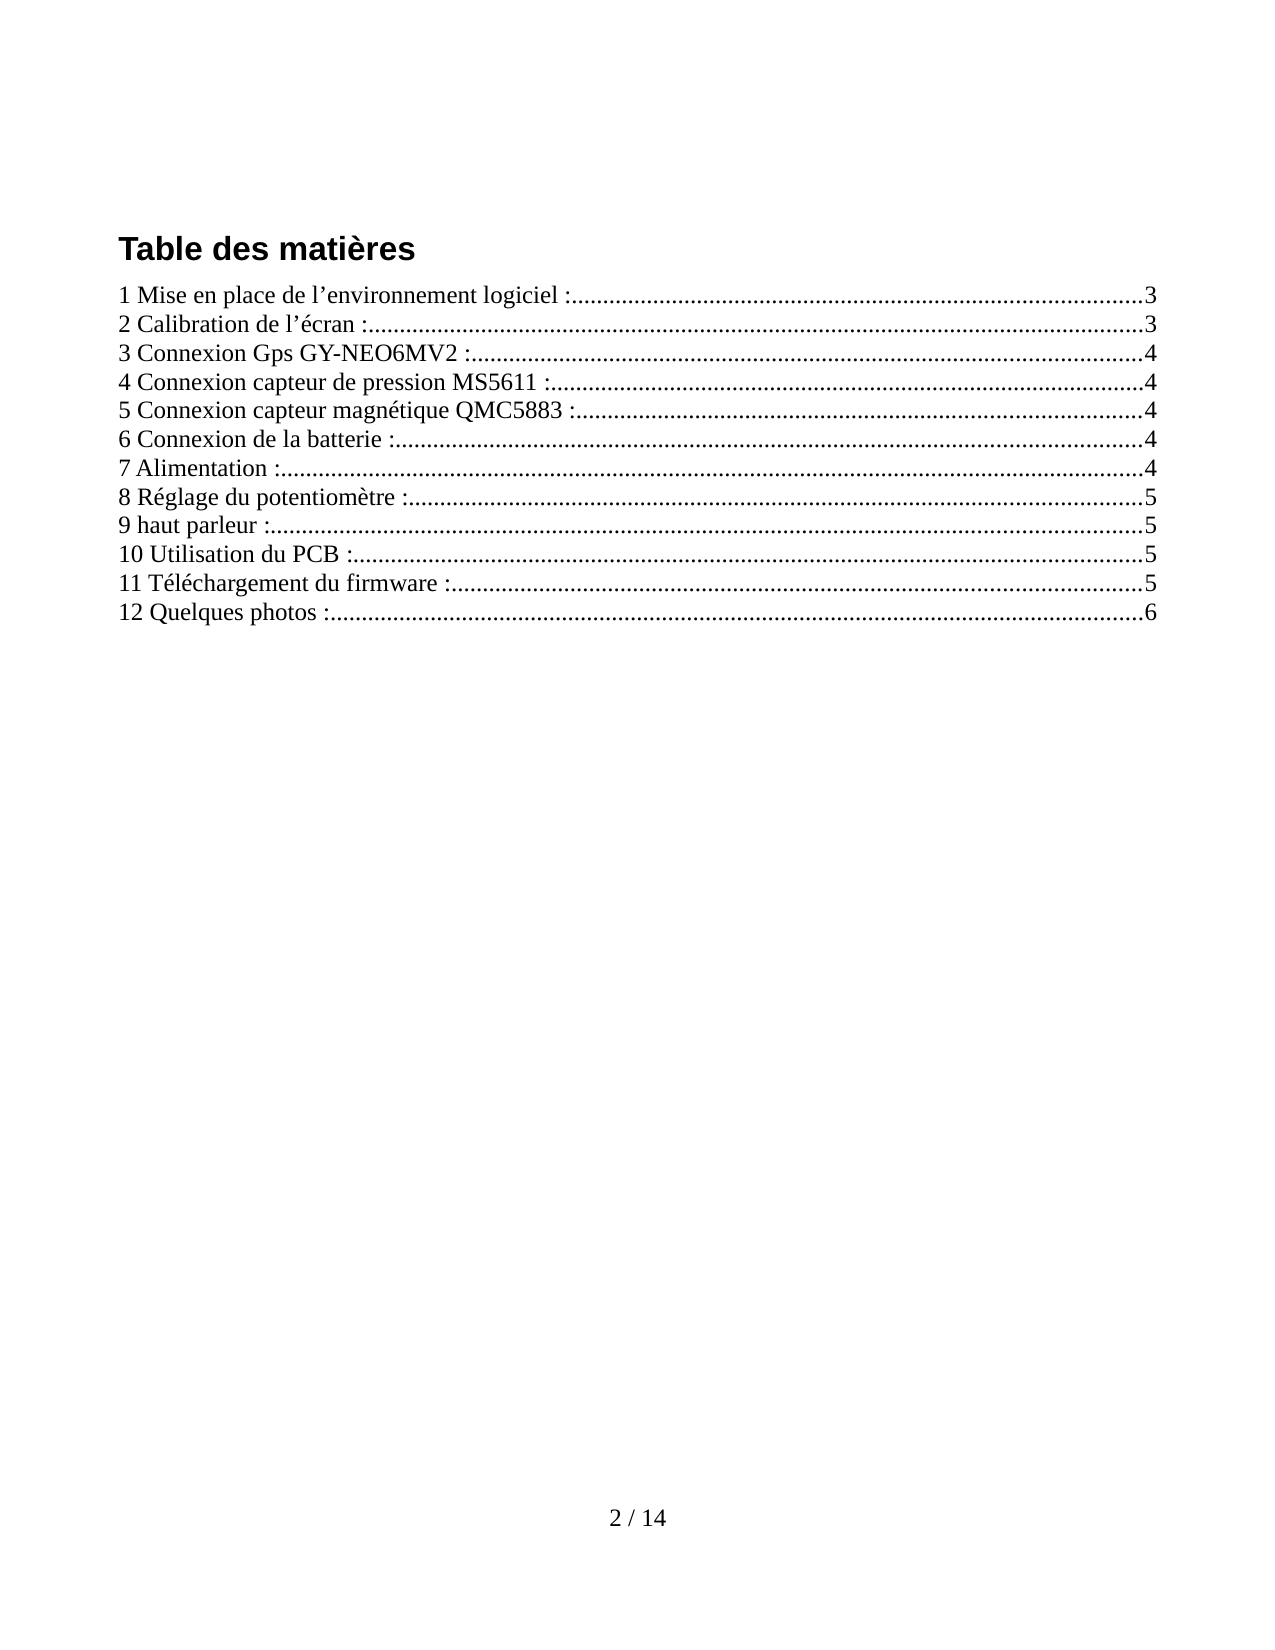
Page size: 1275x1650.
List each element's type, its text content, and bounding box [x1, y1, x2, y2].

subtitle Table des matières [118, 229, 1157, 268]
text 7 Alimentation : 4 [118, 453, 1157, 482]
text 12 Quelques photos : 6 [118, 597, 1157, 625]
text 3 Connexion Gps GY-NEO6MV2 : 4 [118, 338, 1157, 367]
text 1 Mise en place de l’environnement logiciel : 3 [118, 280, 1157, 309]
text 5 Connexion capteur magnétique QMC5883 : 4 [118, 395, 1157, 424]
text 4 Connexion capteur de pression MS5611 : 4 [118, 367, 1157, 395]
text 6 Connexion de la batterie : 4 [118, 424, 1157, 453]
text 2 Calibration de l’écran : 3 [118, 309, 1157, 338]
text 11 Téléchargement du firmware : 5 [118, 568, 1157, 597]
text 10 Utilisation du PCB : 5 [118, 539, 1157, 568]
text 8 Réglage du potentiomètre : 5 [118, 482, 1157, 510]
text 9 haut parleur : 5 [118, 510, 1157, 539]
